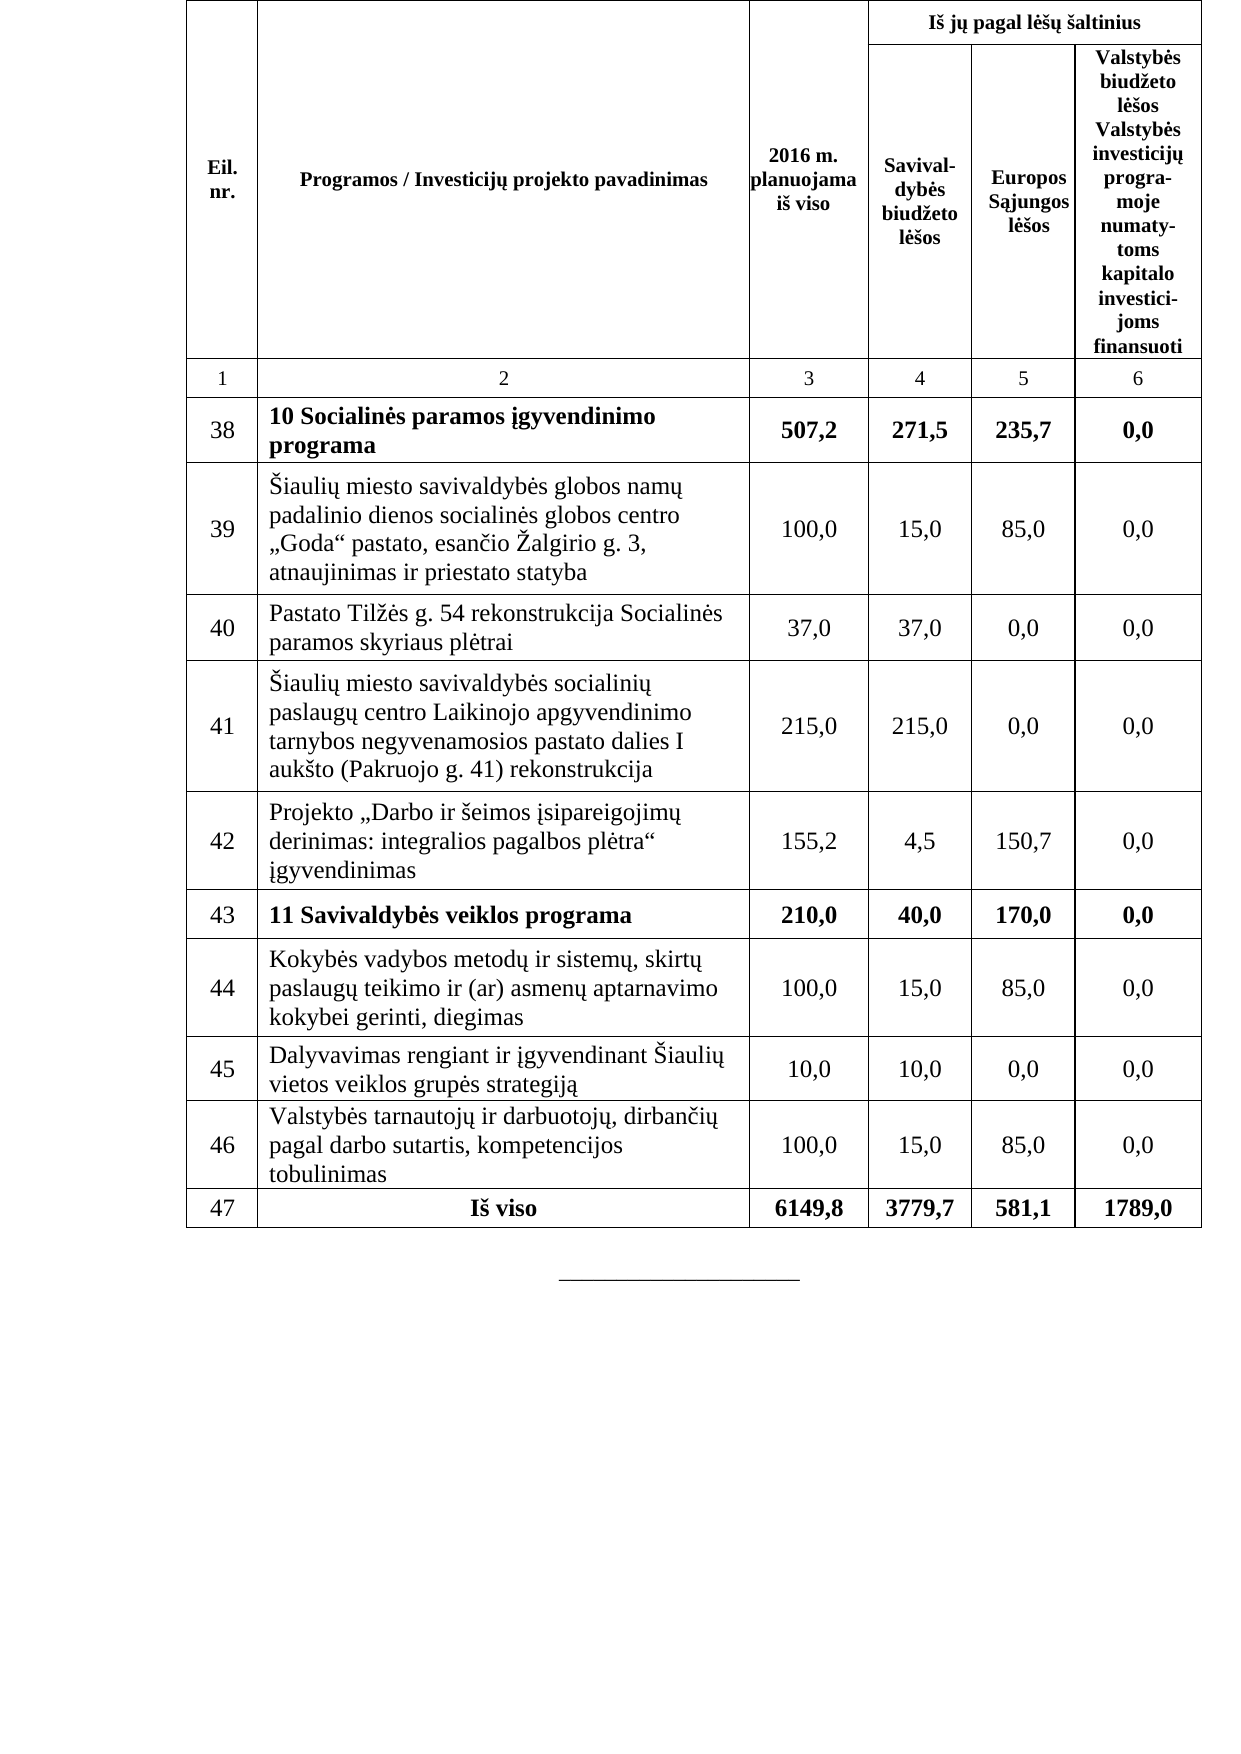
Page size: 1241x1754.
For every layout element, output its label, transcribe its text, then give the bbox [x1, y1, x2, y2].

table_cell 100,0 [750, 1101, 868, 1187]
table_cell 0,0 [1076, 939, 1201, 1036]
table_cell 46 [187, 1101, 257, 1187]
table_header Programos / Investicijų projekto pavadinimas [258, 1, 749, 358]
table_cell 6 [1076, 359, 1201, 397]
table_cell 40,0 [869, 890, 971, 938]
table_cell Savival-dybės biudžeto lėšos [869, 45, 971, 358]
table_cell 39 [187, 463, 257, 593]
table_cell 85,0 [972, 1101, 1074, 1187]
table_cell 3779,7 [869, 1189, 971, 1227]
table_cell 45 [187, 1037, 257, 1100]
table_cell 3 [750, 359, 868, 397]
table_cell 0,0 [1076, 1101, 1201, 1187]
table_cell 37,0 [750, 595, 868, 660]
table_cell 44 [187, 939, 257, 1036]
table_cell 235,7 [972, 398, 1074, 462]
table_cell Projekto „Darbo ir šeimos įsipareigojimų derinimas: integralios pagalbos plėtra“ įgyvendinimas [258, 792, 749, 889]
table_cell 215,0 [750, 661, 868, 791]
table_header 2016 m. planuojama iš viso [750, 1, 868, 358]
table_cell 15,0 [869, 939, 971, 1036]
table_cell 42 [187, 792, 257, 889]
table_cell 41 [187, 661, 257, 791]
table_cell 271,5 [869, 398, 971, 462]
table_cell 155,2 [750, 792, 868, 889]
table_cell 0,0 [1076, 661, 1201, 791]
table_cell 15,0 [869, 1101, 971, 1187]
table_cell 10 Socialinės paramos įgyvendinimo programa [258, 398, 749, 462]
table_cell 215,0 [869, 661, 971, 791]
table_cell 10,0 [750, 1037, 868, 1100]
table_cell 1789,0 [1076, 1189, 1201, 1227]
table_cell 0,0 [1076, 1037, 1201, 1100]
table_cell 15,0 [869, 463, 971, 593]
table_cell 4 [869, 359, 971, 397]
table_cell 5 [972, 359, 1074, 397]
table_header Iš jų pagal lėšų šaltinius [869, 1, 1201, 44]
text _____________________ [177, 1257, 1181, 1283]
table_cell 1 [187, 359, 257, 397]
table_cell 170,0 [972, 890, 1074, 938]
table_cell 43 [187, 890, 257, 938]
table_cell Iš viso [258, 1189, 749, 1227]
table_cell 0,0 [1076, 463, 1201, 593]
table_cell Kokybės vadybos metodų ir sistemų, skirtų paslaugų teikimo ir (ar) asmenų aptarnavimo kokybei gerinti, diegimas [258, 939, 749, 1036]
table_cell 507,2 [750, 398, 868, 462]
table_cell Dalyvavimas rengiant ir įgyvendinant Šiaulių vietos veiklos grupės strategiją [258, 1037, 749, 1100]
table_cell Šiaulių miesto savivaldybės globos namų padalinio dienos socialinės globos centro „Goda“ pastato, esančio Žalgirio g. 3, atnaujinimas ir priestato statyba [258, 463, 749, 593]
table_cell 6149,8 [750, 1189, 868, 1227]
table_cell 210,0 [750, 890, 868, 938]
table_cell 2 [258, 359, 749, 397]
table_cell Europos Sąjungos lėšos [972, 45, 1074, 358]
table_cell 0,0 [1076, 890, 1201, 938]
table_cell 100,0 [750, 463, 868, 593]
table_cell 0,0 [1076, 398, 1201, 462]
table_cell 0,0 [1076, 792, 1201, 889]
table_cell 85,0 [972, 939, 1074, 1036]
table_cell 11 Savivaldybės veiklos programa [258, 890, 749, 938]
table_cell Valstybės biudžeto lėšos Valstybės investicijų progra-moje numaty-toms kapitalo investici-joms finansuoti [1076, 45, 1201, 358]
table_cell Valstybės tarnautojų ir darbuotojų, dirbančių pagal darbo sutartis, kompetencijos tobulinimas [258, 1101, 749, 1187]
table_cell 150,7 [972, 792, 1074, 889]
table_cell 0,0 [972, 1037, 1074, 1100]
table_cell Šiaulių miesto savivaldybės socialinių paslaugų centro Laikinojo apgyvendinimo tarnybos negyvenamosios pastato dalies I aukšto (Pakruojo g. 41) rekonstrukcija [258, 661, 749, 791]
table_cell 100,0 [750, 939, 868, 1036]
table_cell Pastato Tilžės g. 54 rekonstrukcija Socialinės paramos skyriaus plėtrai [258, 595, 749, 660]
table_cell 581,1 [972, 1189, 1074, 1227]
table_cell 0,0 [972, 661, 1074, 791]
table_cell 85,0 [972, 463, 1074, 593]
table_header Eil. nr. [187, 1, 257, 358]
table_cell 47 [187, 1189, 257, 1227]
table_cell 0,0 [1076, 595, 1201, 660]
table_cell 0,0 [972, 595, 1074, 660]
table_cell 38 [187, 398, 257, 462]
table_cell 37,0 [869, 595, 971, 660]
table_cell 4,5 [869, 792, 971, 889]
table_cell 40 [187, 595, 257, 660]
table_cell 10,0 [869, 1037, 971, 1100]
